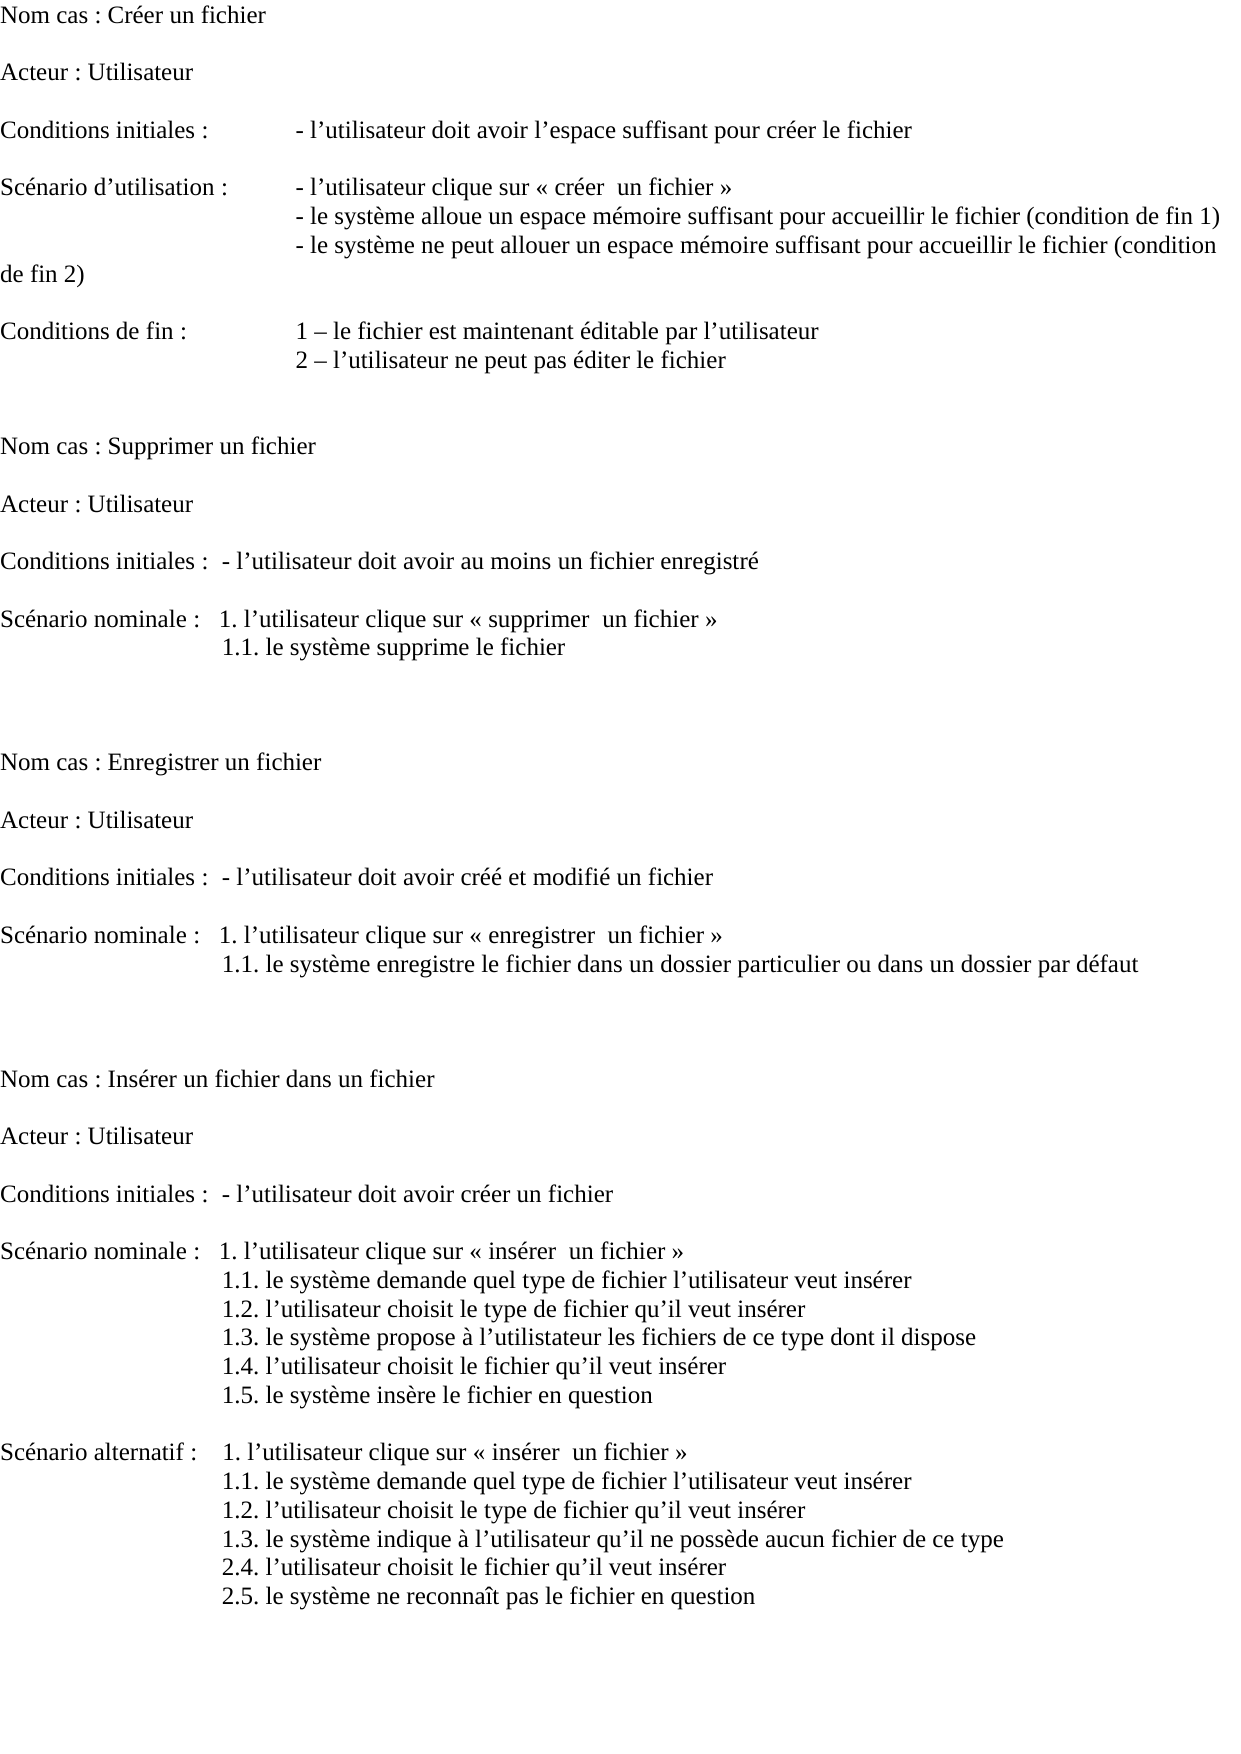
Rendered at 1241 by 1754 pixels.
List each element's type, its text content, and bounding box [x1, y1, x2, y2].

text 1.2. l’utilisateur choisit le type de fichier qu’il veut insérer [0, 1495, 1240, 1524]
text Acteur : Utilisateur [0, 805, 1240, 834]
text 1.4. l’utilisateur choisit le fichier qu’il veut insérer [0, 1351, 1240, 1380]
text Conditions de fin : 1 – le fichier est maintenant éditable par l’utilisateur [0, 316, 1240, 345]
text 1.1. le système demande quel type de fichier l’utilisateur veut insérer [0, 1466, 1240, 1495]
text Scénario nominale : 1. l’utilisateur clique sur « supprimer un fichier » [0, 604, 1240, 632]
text 2 – l’utilisateur ne peut pas éditer le fichier [0, 345, 1240, 374]
text 1.5. le système insère le fichier en question [0, 1380, 1240, 1409]
text 2.4. l’utilisateur choisit le fichier qu’il veut insérer [0, 1552, 1240, 1581]
text Conditions initiales : - l’utilisateur doit avoir créé et modifié un fichier [0, 862, 1240, 891]
text Acteur : Utilisateur [0, 57, 1240, 86]
text Scénario d’utilisation : - l’utilisateur clique sur « créer un fichier » [0, 172, 1240, 201]
text Acteur : Utilisateur [0, 1121, 1240, 1150]
text Nom cas : Créer un fichier [0, 0, 1240, 29]
text 1.1. le système demande quel type de fichier l’utilisateur veut insérer [0, 1265, 1240, 1294]
text 2.5. le système ne reconnaît pas le fichier en question [0, 1581, 1240, 1610]
text 1.2. l’utilisateur choisit le type de fichier qu’il veut insérer [0, 1294, 1240, 1322]
text Nom cas : Insérer un fichier dans un fichier [0, 1064, 1240, 1092]
text 1.3. le système indique à l’utilisateur qu’il ne possède aucun fichier de ce type [0, 1524, 1240, 1552]
text Scénario nominale : 1. l’utilisateur clique sur « enregistrer un fichier » [0, 920, 1240, 949]
text - le système ne peut allouer un espace mémoire suffisant pour accueillir le fichier (condition de fin 2) [0, 230, 1240, 287]
text Conditions initiales : - l’utilisateur doit avoir l’espace suffisant pour créer le fichier [0, 115, 1240, 144]
text - le système alloue un espace mémoire suffisant pour accueillir le fichier (condition de fin 1) [0, 201, 1240, 230]
text Nom cas : Enregistrer un fichier [0, 747, 1240, 776]
text 1.3. le système propose à l’utilistateur les fichiers de ce type dont il dispose [0, 1322, 1240, 1351]
text Conditions initiales : - l’utilisateur doit avoir créer un fichier [0, 1179, 1240, 1207]
text Scénario nominale : 1. l’utilisateur clique sur « insérer un fichier » [0, 1236, 1240, 1265]
text 1.1. le système supprime le fichier [0, 632, 1240, 661]
text Scénario alternatif : 1. l’utilisateur clique sur « insérer un fichier » [0, 1437, 1240, 1466]
text Conditions initiales : - l’utilisateur doit avoir au moins un fichier enregistré [0, 546, 1240, 575]
text Acteur : Utilisateur [0, 489, 1240, 517]
text Nom cas : Supprimer un fichier [0, 431, 1240, 460]
text 1.1. le système enregistre le fichier dans un dossier particulier ou dans un dossier par défaut [0, 949, 1240, 977]
